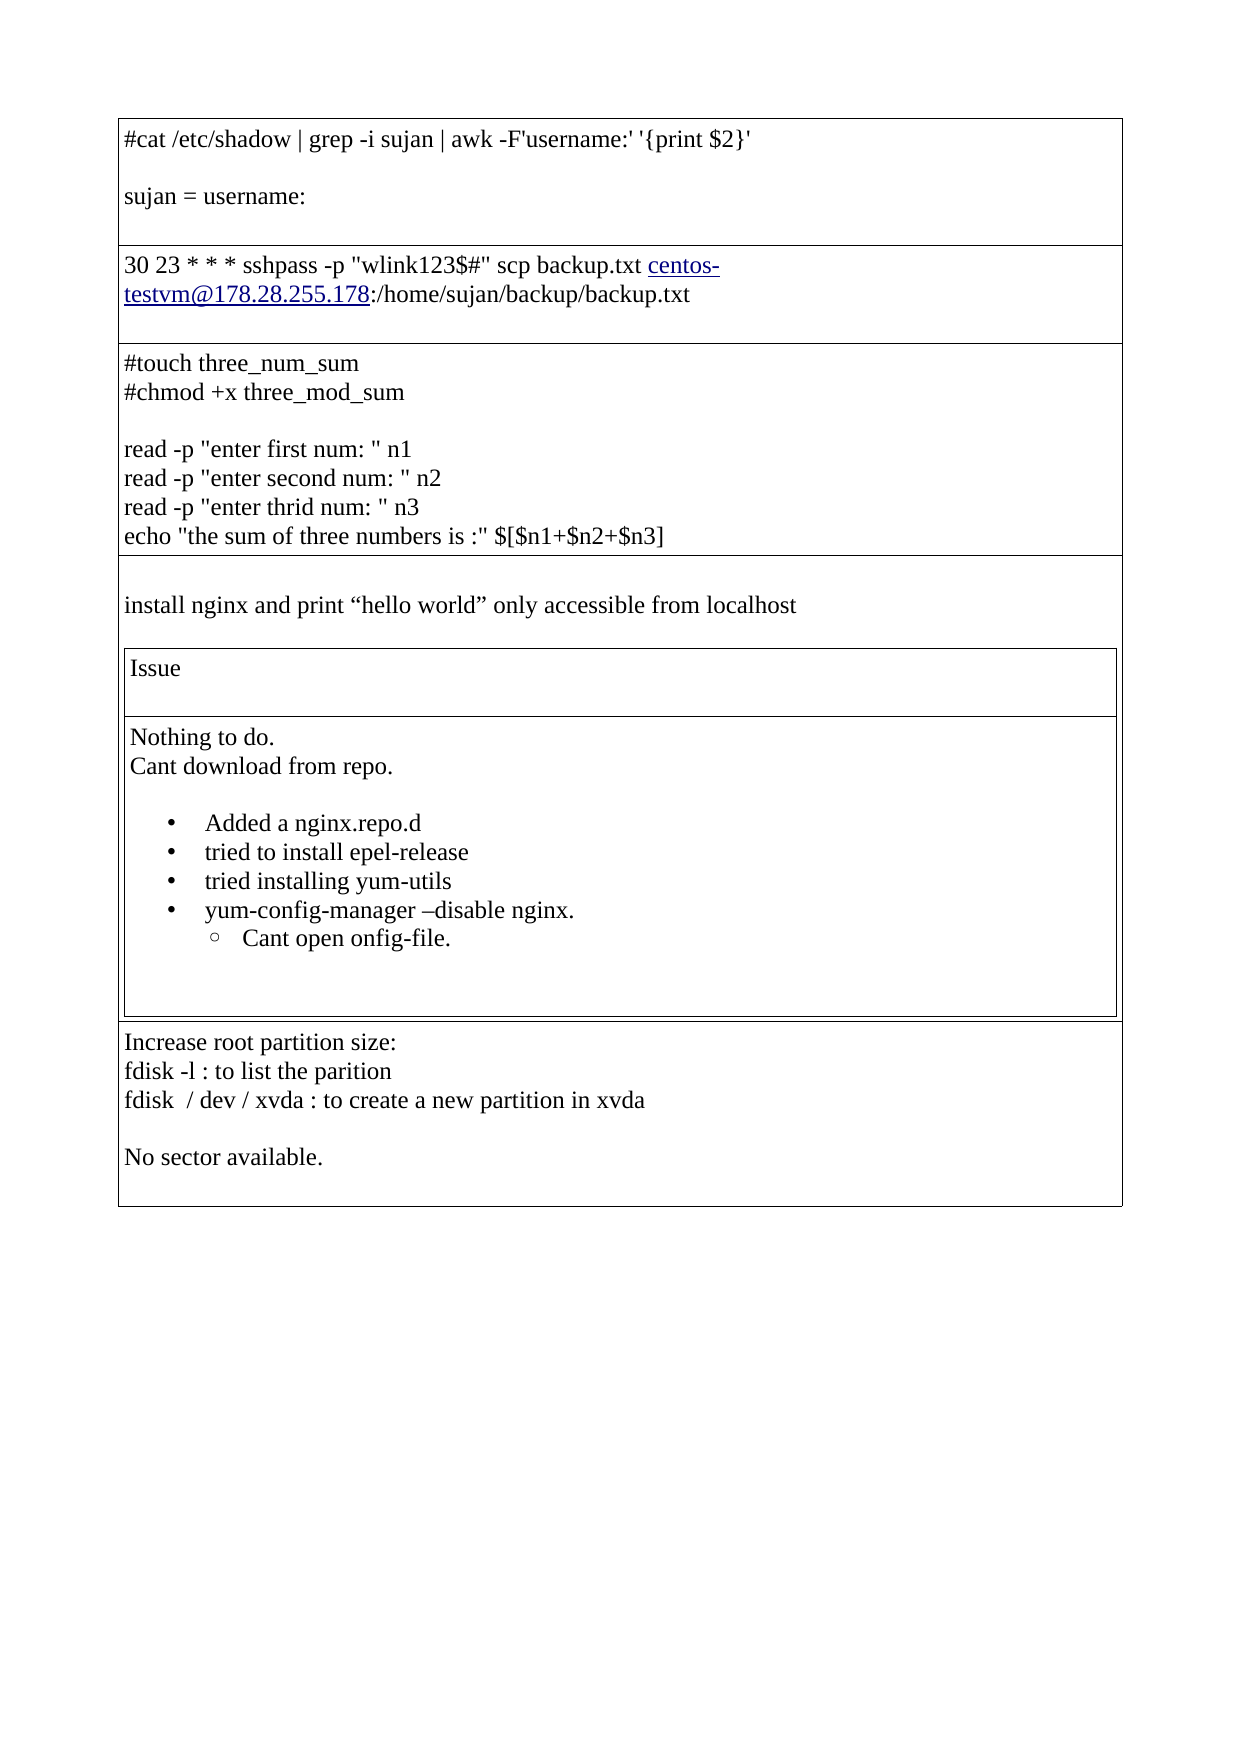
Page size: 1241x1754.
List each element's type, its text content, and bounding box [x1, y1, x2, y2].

table_cell #touch three_num_sum #chmod +x three_mod_sum read -p "enter first num: " n1 read -p "enter second num: " n2 read -p "enter thrid num: " n3 echo "the sum of three numbers is :" $[$n1+$n2+$n3] [119, 344, 1122, 555]
table_cell install nginx and print “hello world” only accessible from localhost [119, 556, 1122, 1021]
table_cell Nothing to do. Cant download from repo. Added a nginx.repo.d tried to install epel-release tried installing yum-utils yum-config-manager –disable nginx. Cant open onfig-file. [125, 717, 620, 1016]
table_cell 30 23 * * * sshpass -p "wlink123$#" scp backup.txt centos-testvm@178.28.255.178:/home/sujan/backup/backup.txt [119, 246, 1122, 342]
table_header [620, 649, 1116, 716]
table_header #cat /etc/shadow | grep -i sujan | awk -F'username:' '{print $2}' sujan = username: [119, 119, 1122, 245]
table_header Issue [125, 649, 620, 716]
table_cell [620, 717, 1116, 1016]
table_cell Increase root partition size: fdisk -l : to list the parition fdisk / dev / xvda : to create a new partition in xvda No sector available. [119, 1022, 1122, 1206]
